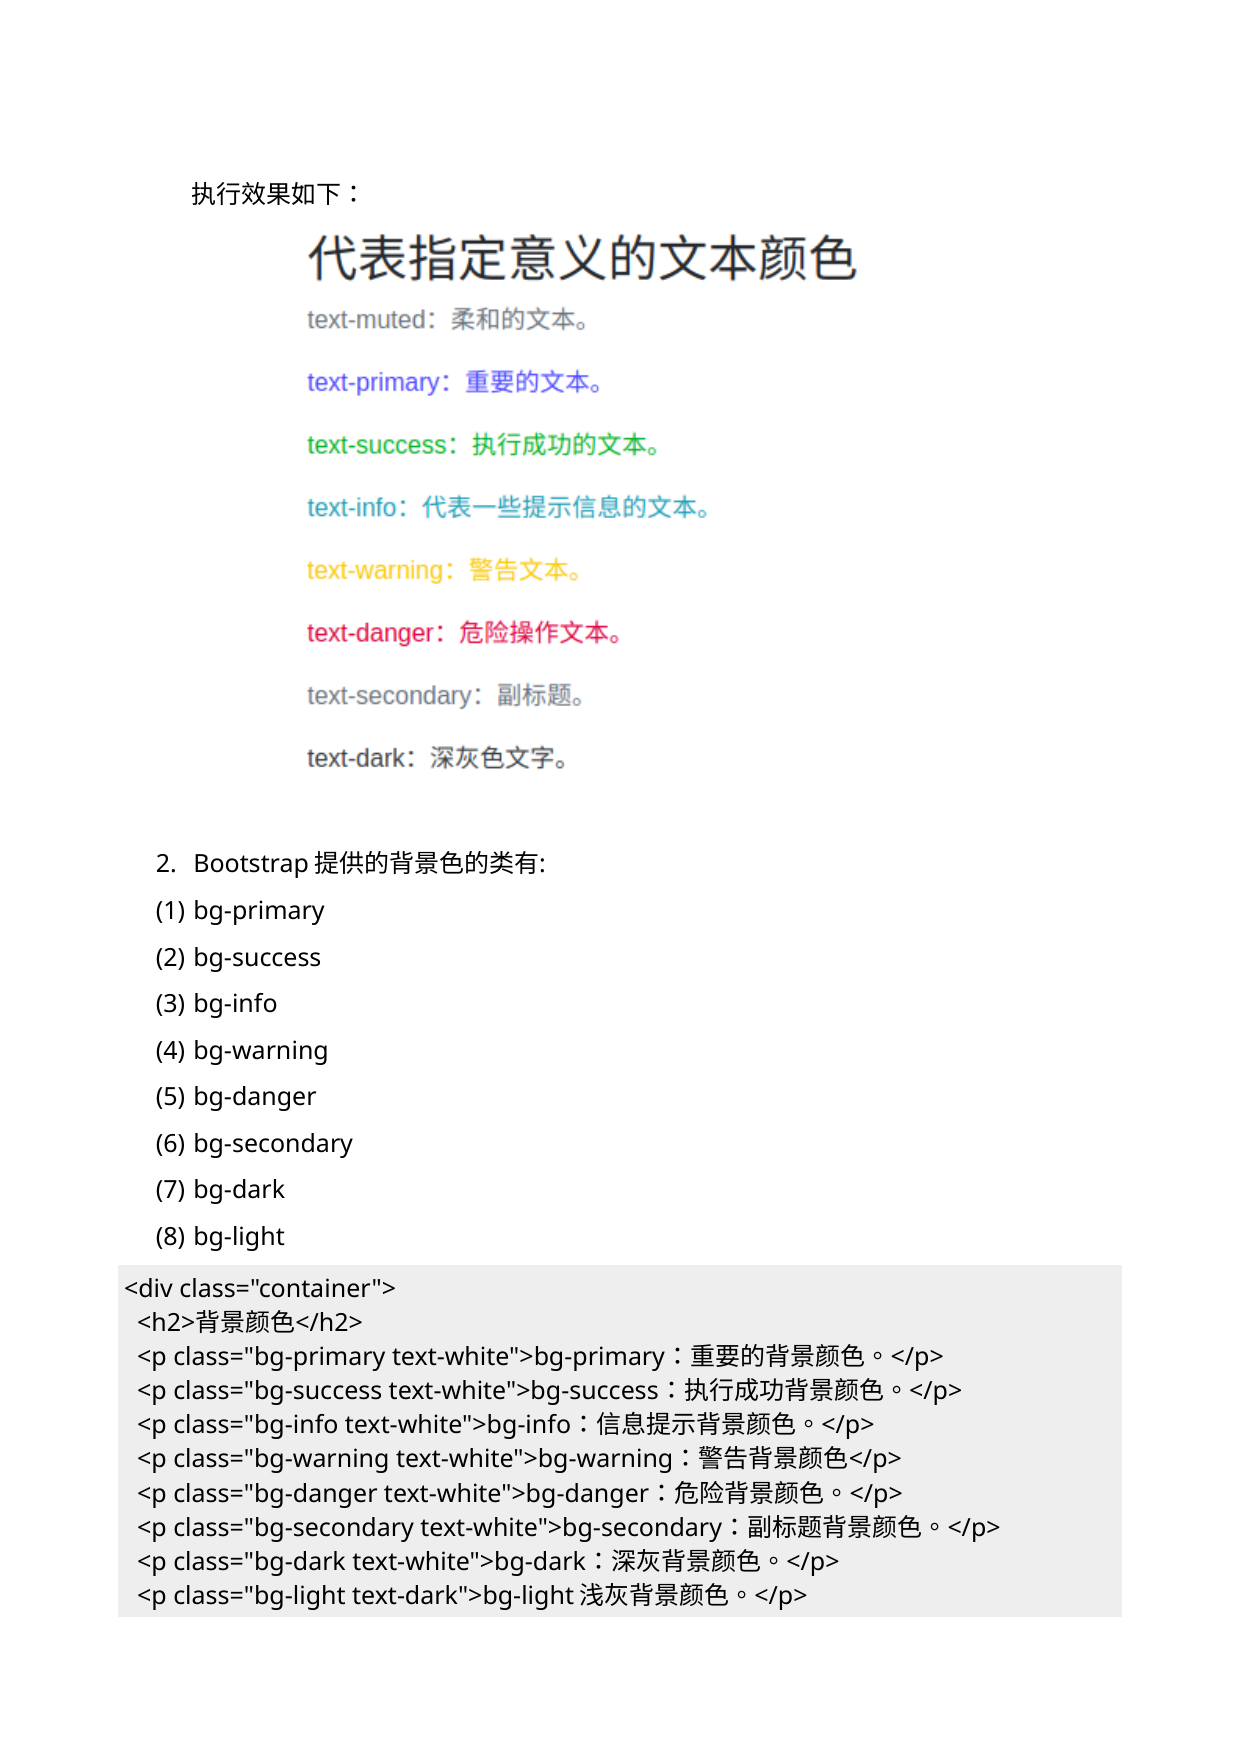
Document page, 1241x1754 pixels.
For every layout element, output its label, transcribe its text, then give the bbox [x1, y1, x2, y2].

list bg-danger [156, 1079, 1122, 1113]
list bg-dark [156, 1172, 1122, 1206]
list bg-light [156, 1218, 1122, 1253]
list bg-info [156, 986, 1122, 1020]
list bg-warning [156, 1032, 1122, 1066]
list bg-success [156, 939, 1122, 973]
list Bootstrap提供的背景色的类有: [156, 846, 1122, 880]
list bg-primary [156, 893, 1122, 927]
picture [281, 222, 960, 800]
list bg-secondary [156, 1125, 1122, 1159]
table_header <div class="container"> <h2>背景颜色</h2> <p class="bg-primary text-white">bg-primary：重要的背景颜色。</p> <p class="bg-success text-white">bg-success：执行成功背景颜色。</p> <p class="bg-info text-white">bg-info：信息提示背景颜色。</p> <p class="bg-warning text-white">bg-warning：警告背景颜色</p> <p class="bg-danger text-white">bg-danger：危险背景颜色。</p> <p class="bg-secondary text-white">bg-secondary：副标题背景颜色。</p> <p class="bg-dark text-white">bg-dark：深灰背景颜色。</p> <p class="bg-light text-dark">bg-light浅灰背景颜色。</p> [118, 1265, 1122, 1617]
text 执行效果如下： [118, 176, 1122, 210]
